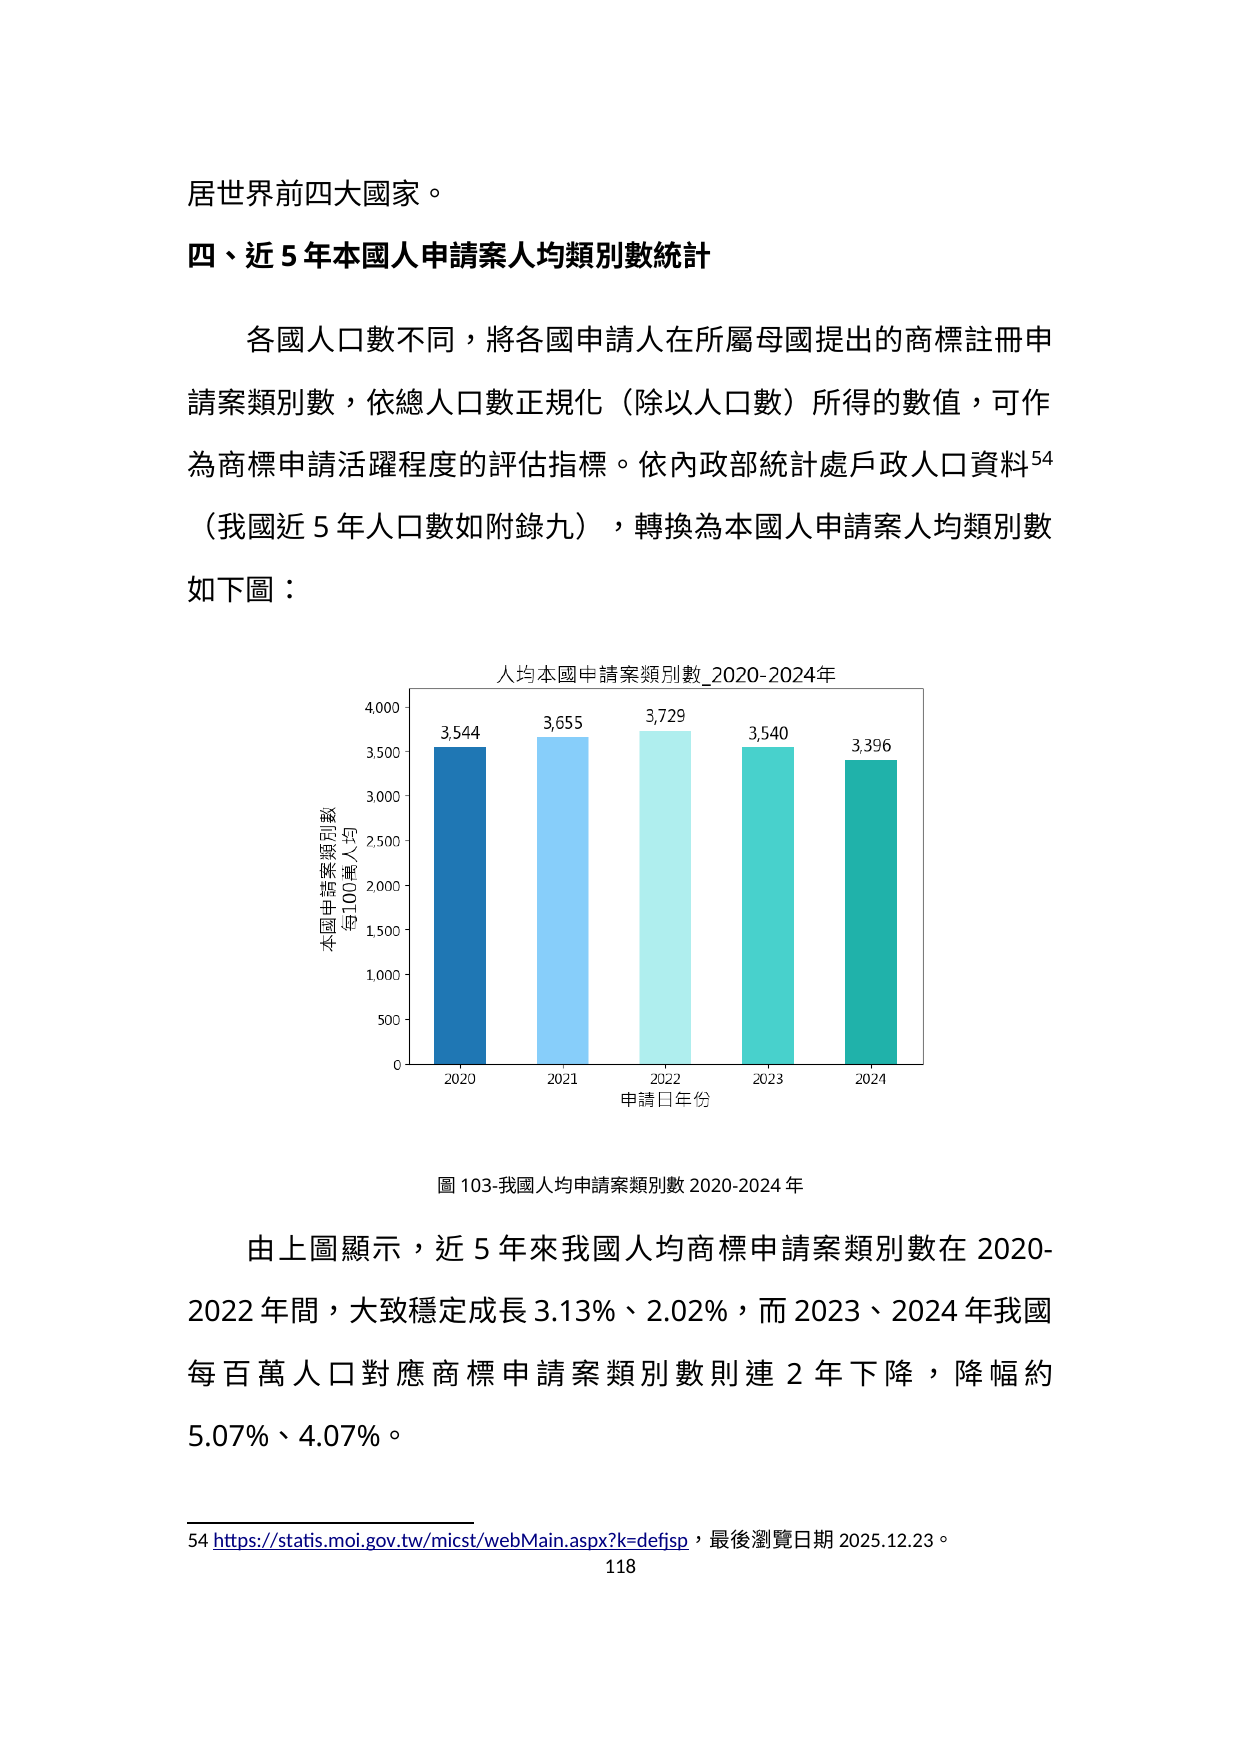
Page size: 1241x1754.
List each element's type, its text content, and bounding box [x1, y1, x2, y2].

text 各國人口數不同，將各國申請人在所屬母國提出的商標註冊申請案類別數，依總人口數正規化（除以人口數）所得的數值，可作為商標申請活躍程度的評估指標。依內政部統計處戶政人口資料（我國近5年人口數如附錄九），轉換為本國人申請案人均類別數如下圖： [187, 296, 1053, 609]
subtitle 四、近5年本國人申請案人均類別數統計 [187, 212, 1053, 275]
text 由上圖顯示，近5年來我國人均商標申請案類別數在2020-2022年間，大致穩定成長3.13%、2.02%，而2023、2024年我國每百萬人口對應商標申請案類別數則連2年下降，降幅約5.07%、4.07%。 [187, 1205, 1053, 1455]
text 居世界前四大國家。 [187, 150, 1053, 212]
text 圖 103-我國人均申請案類別數2020-2024年 [187, 1143, 1053, 1205]
text https://statis.moi.gov.tw/micst/webMain.aspx?k=defjsp，最後瀏覽日期2025.12.23。 [187, 1523, 1053, 1553]
